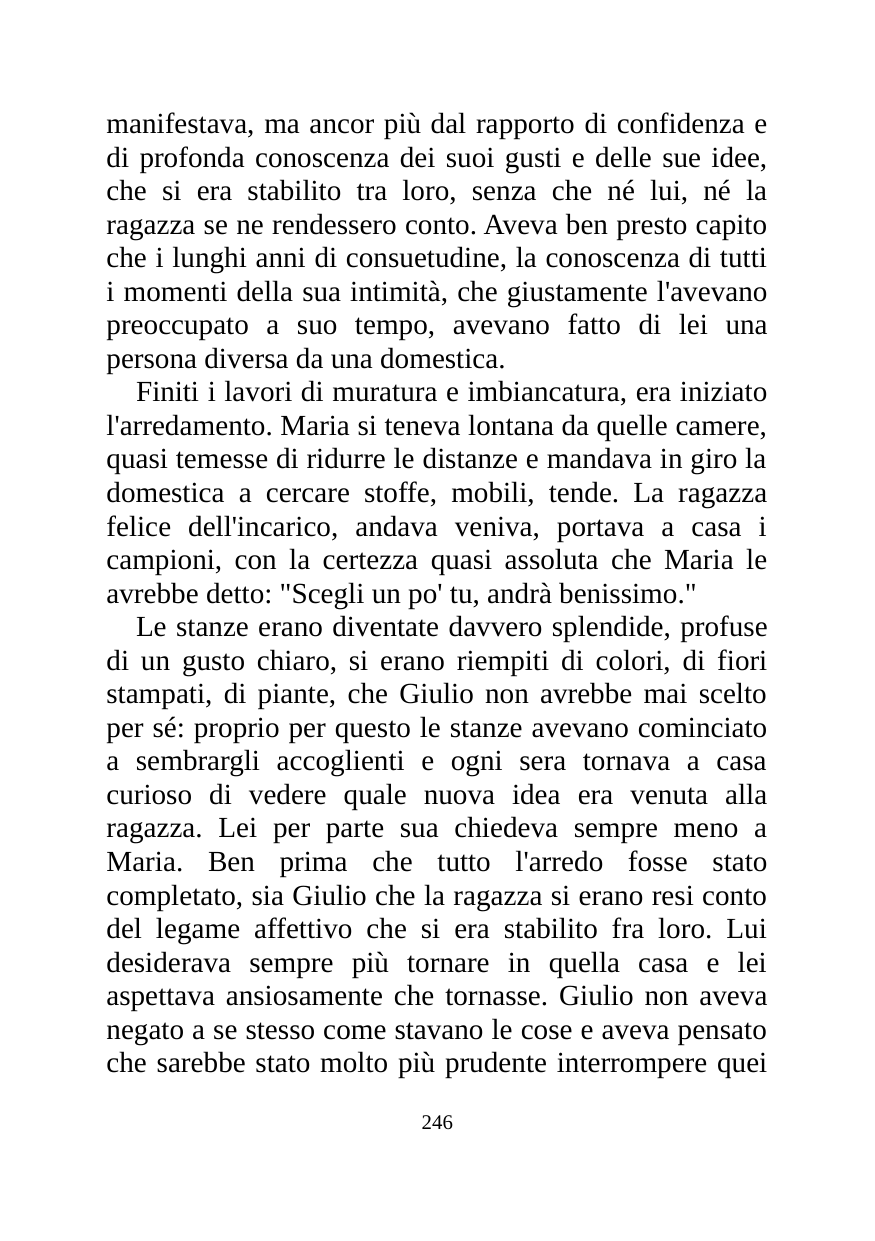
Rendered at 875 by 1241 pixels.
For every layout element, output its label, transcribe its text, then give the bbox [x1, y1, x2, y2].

text manifestava, ma ancor più dal rapporto di confidenza e di profonda conoscenza dei suoi gusti e delle sue idee, che si era stabilito tra loro, senza che né lui, né la ragazza se ne rendessero conto. Aveva ben presto capito che i lunghi anni di consuetudine, la conoscenza di tutti i momenti della sua intimità, che giustamente l'avevano preoccupato a suo tempo, avevano fatto di lei una persona diversa da una domestica. [106, 106, 768, 374]
text Finiti i lavori di muratura e imbiancatura, era iniziato l'arredamento. Maria si teneva lontana da quelle camere, quasi temesse di ridurre le distanze e mandava in giro la domestica a cercare stoffe, mobili, tende. La ragazza felice dell'incarico, andava veniva, portava a casa i campioni, con la certezza quasi assoluta che Maria le avrebbe detto: "Scegli un po' tu, andrà benissimo." [106, 374, 768, 609]
text Le stanze erano diventate davvero splendide, profuse di un gusto chiaro, si erano riempiti di colori, di fiori stampati, di piante, che Giulio non avrebbe mai scelto per sé: proprio per questo le stanze avevano cominciato a sembrargli accoglienti e ogni sera tornava a casa curioso di vedere quale nuova idea era venuta alla ragazza. Lei per parte sua chiedeva sempre meno a Maria. Ben prima che tutto l'arredo fosse stato completato, sia Giulio che la ragazza si erano resi conto del legame affettivo che si era stabilito fra loro. Lui desiderava sempre più tornare in quella casa e lei aspettava ansiosamente che tornasse. Giulio non aveva negato a se stesso come stavano le cose e aveva pensato che sarebbe stato molto più prudente interrompere quei [106, 609, 768, 1079]
